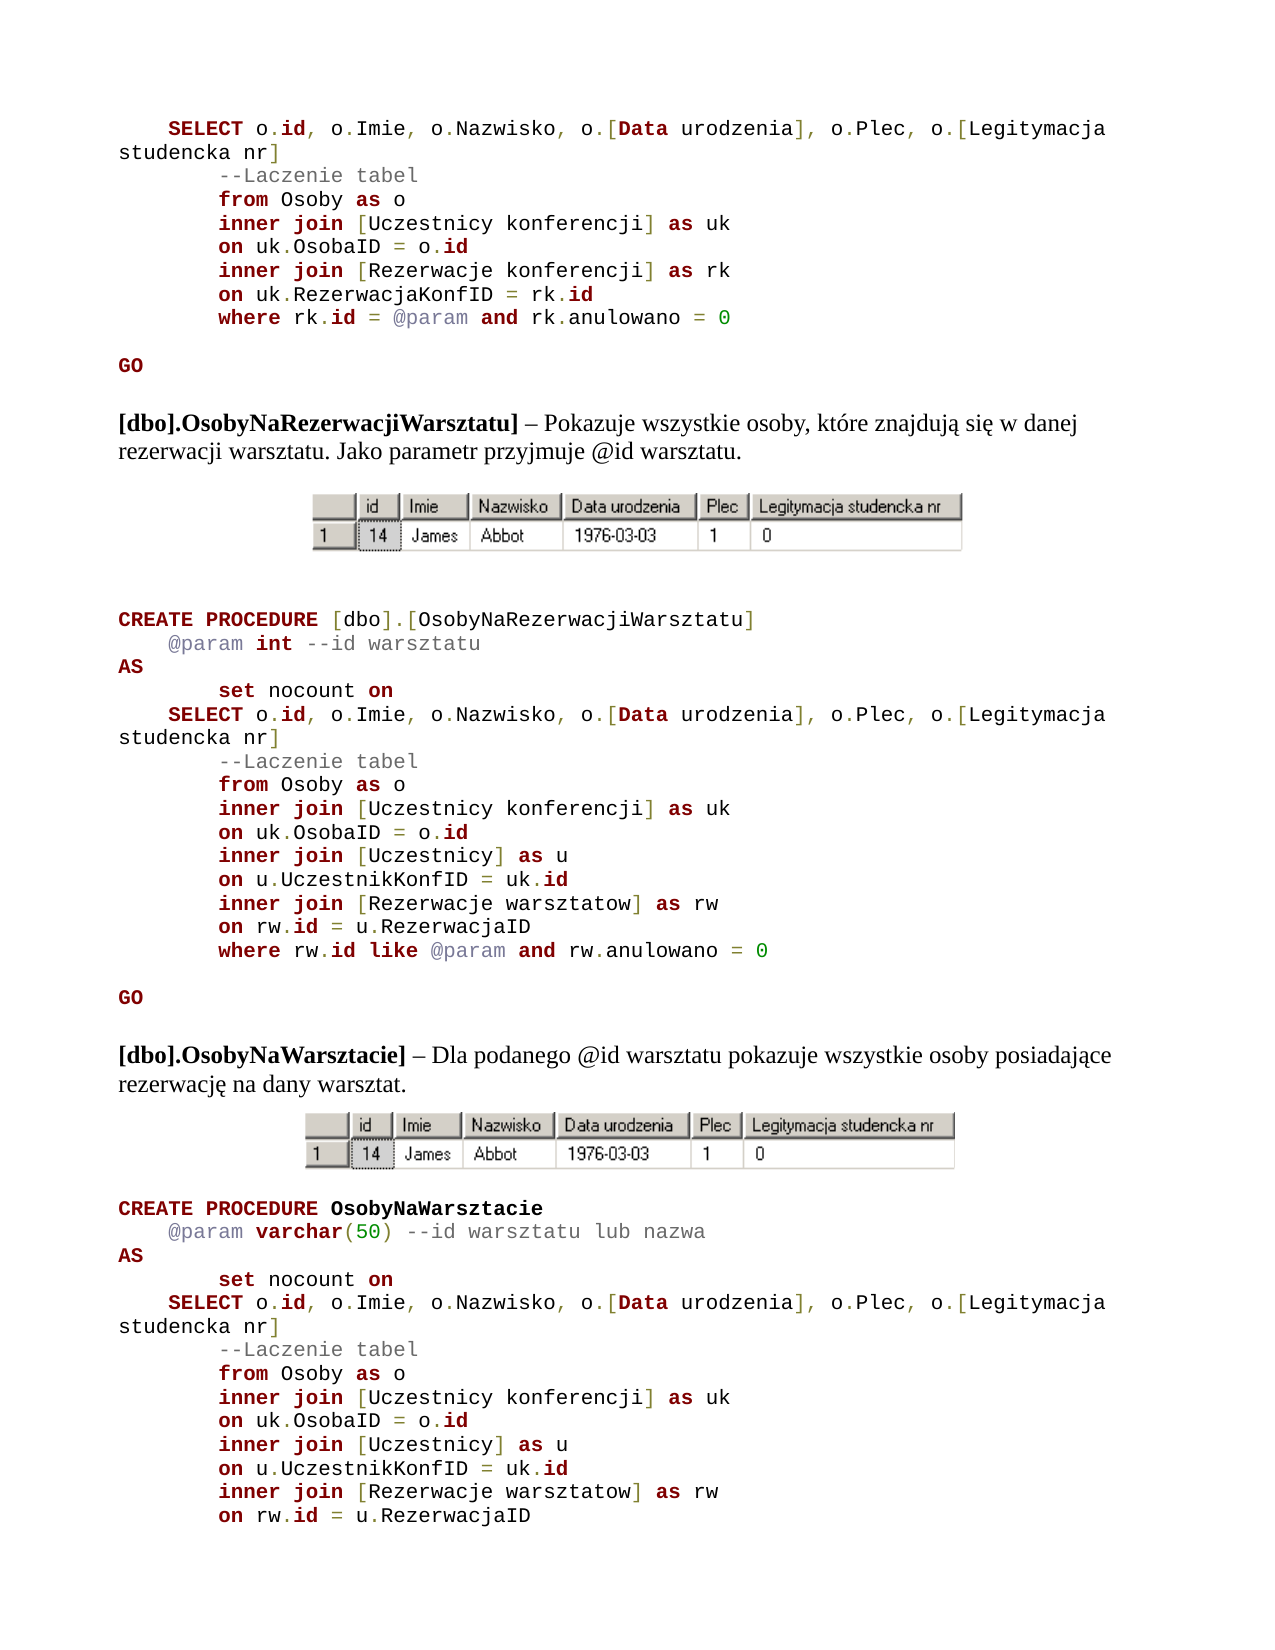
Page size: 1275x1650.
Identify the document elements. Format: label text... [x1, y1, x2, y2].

text --Laczenie tabel [118, 1339, 1157, 1363]
text [dbo].OsobyNaRezerwacjiWarsztatu] – Pokazuje wszystkie osoby, które znajdują się w danej rezerwacji warsztatu. Jako parametr przyjmuje @id warsztatu. [118, 408, 1157, 465]
text on uk.OsobaID = o.id [118, 1410, 1157, 1434]
text inner join [Uczestnicy] as u [118, 1434, 1157, 1458]
text AS [118, 1245, 1157, 1268]
text SELECT o.id, o.Imie, o.Nazwisko, o.[Data urodzenia], o.Plec, o.[Legitymacja studencka nr] [118, 703, 1157, 751]
text AS [118, 656, 1157, 680]
picture [312, 493, 963, 553]
text CREATE PROCEDURE OsobyNaWarsztacie [118, 1198, 1157, 1221]
text where rk.id = @param and rk.anulowano = 0 [118, 307, 1157, 331]
text from Osoby as o [118, 774, 1157, 798]
text inner join [Uczestnicy konferencji] as uk [118, 1387, 1157, 1410]
text on uk.OsobaID = o.id [118, 236, 1157, 260]
text inner join [Uczestnicy konferencji] as uk [118, 213, 1157, 236]
text inner join [Uczestnicy konferencji] as uk [118, 798, 1157, 822]
text from Osoby as o [118, 189, 1157, 213]
text --Laczenie tabel [118, 751, 1157, 774]
text on uk.RezerwacjaKonfID = rk.id [118, 284, 1157, 307]
text SELECT o.id, o.Imie, o.Nazwisko, o.[Data urodzenia], o.Plec, o.[Legitymacja studencka nr] [118, 118, 1157, 165]
text where rw.id like @param and rw.anulowano = 0 [118, 940, 1157, 964]
text CREATE PROCEDURE [dbo].[OsobyNaRezerwacjiWarsztatu] [118, 609, 1157, 633]
text GO [118, 354, 1157, 378]
text --Laczenie tabel [118, 165, 1157, 189]
text set nocount on [118, 680, 1157, 703]
text on rw.id = u.RezerwacjaID [118, 916, 1157, 940]
text on u.UczestnikKonfID = uk.id [118, 1458, 1157, 1481]
text @param int --id warsztatu [118, 633, 1157, 656]
text @param varchar(50) --id warsztatu lub nazwa [118, 1221, 1157, 1245]
text [dbo].OsobyNaWarsztacie] – Dla podanego @id warsztatu pokazuje wszystkie osoby posiadające rezerwację na dany warsztat. [118, 1040, 1157, 1098]
picture [305, 1112, 955, 1171]
text inner join [Uczestnicy] as u [118, 845, 1157, 869]
text on uk.OsobaID = o.id [118, 822, 1157, 845]
text inner join [Rezerwacje warsztatow] as rw [118, 1481, 1157, 1505]
text on u.UczestnikKonfID = uk.id [118, 869, 1157, 893]
text on rw.id = u.RezerwacjaID [118, 1505, 1157, 1529]
text set nocount on [118, 1268, 1157, 1292]
text inner join [Rezerwacje warsztatow] as rw [118, 893, 1157, 916]
text SELECT o.id, o.Imie, o.Nazwisko, o.[Data urodzenia], o.Plec, o.[Legitymacja studencka nr] [118, 1292, 1157, 1339]
text inner join [Rezerwacje konferencji] as rk [118, 260, 1157, 284]
text from Osoby as o [118, 1363, 1157, 1387]
text GO [118, 987, 1157, 1011]
